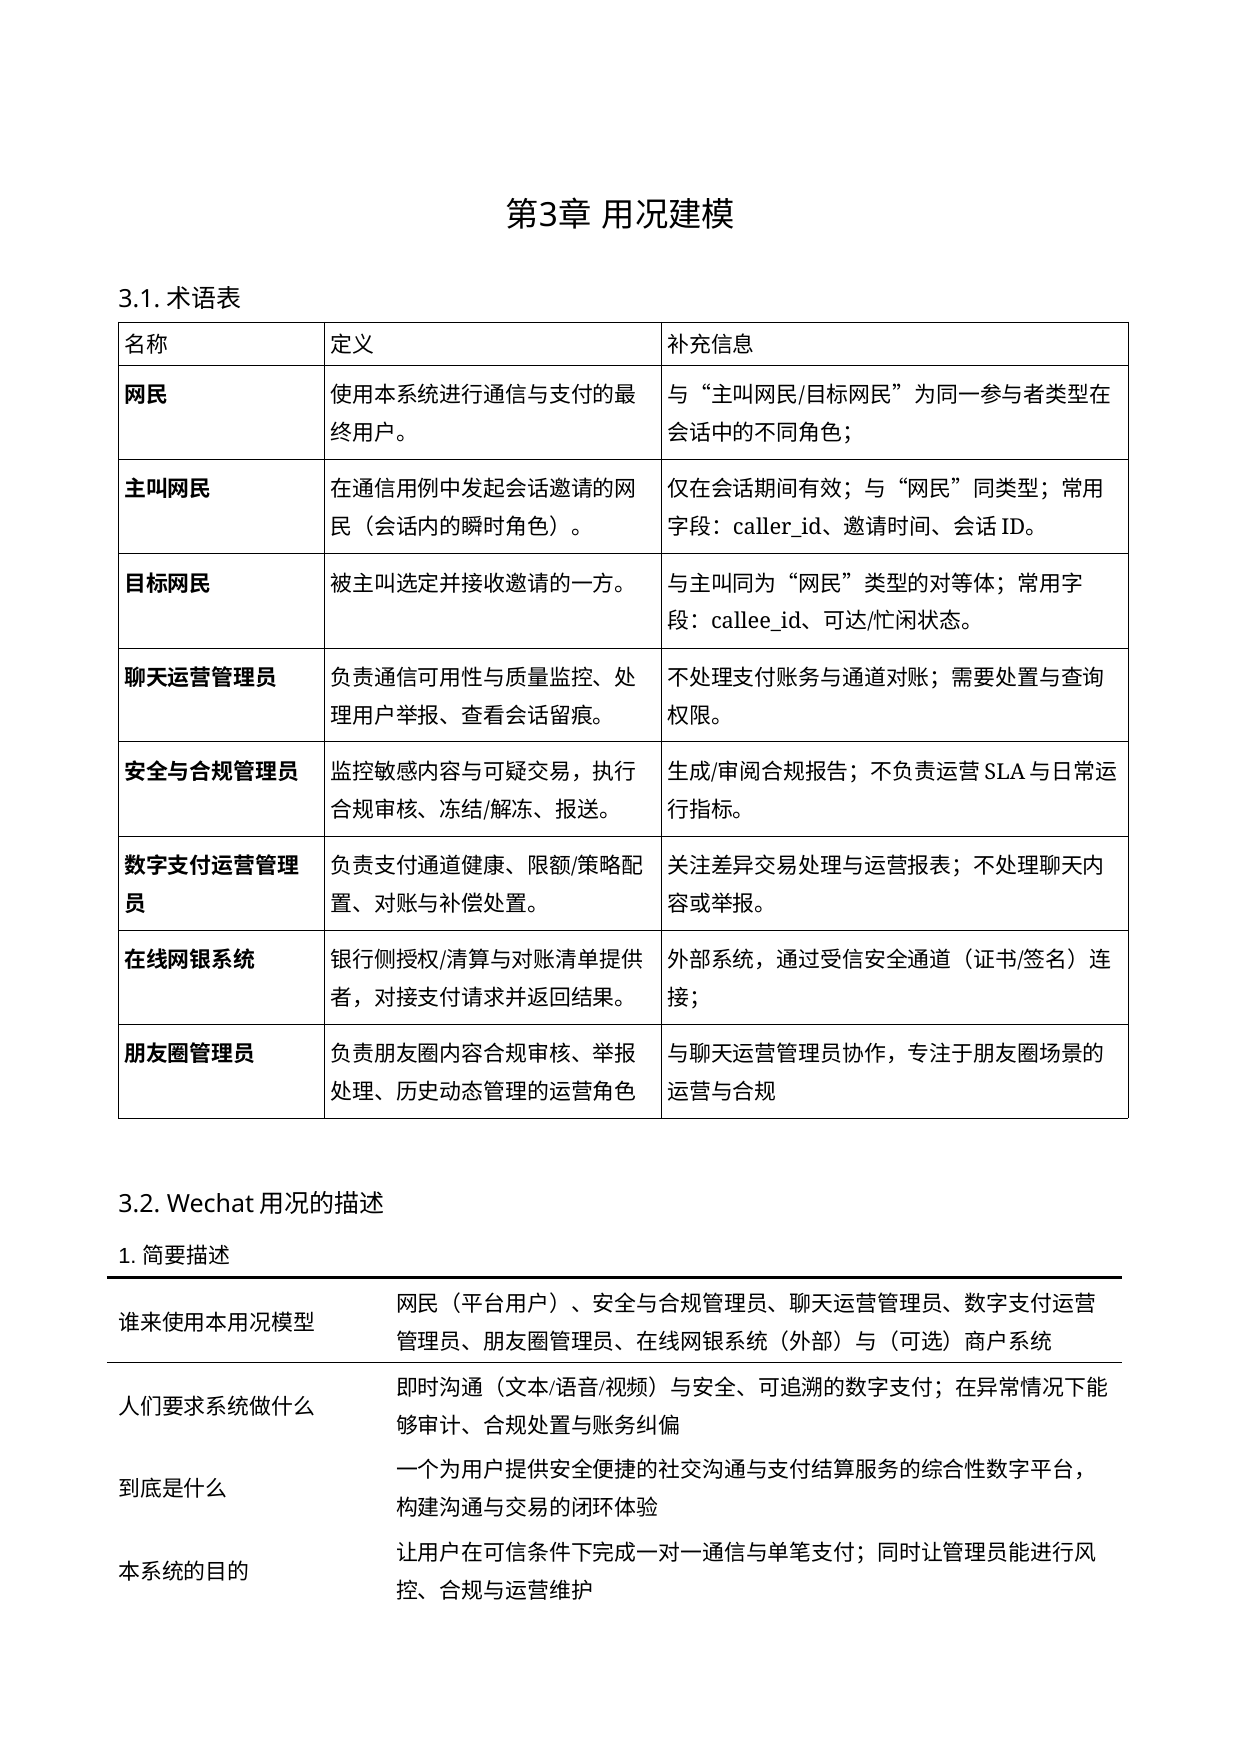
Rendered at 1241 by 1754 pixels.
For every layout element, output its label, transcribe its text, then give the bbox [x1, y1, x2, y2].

table_cell 网民 [119, 366, 324, 459]
table_cell 目标网民 [119, 554, 324, 647]
table_cell 即时沟通（文本/语音/视频）与安全、可追溯的数字支付；在异常情况下能够审计、合规处置与账务纠偏 [385, 1363, 1122, 1446]
table_cell 人们要求系统做什么 [107, 1363, 384, 1446]
table_cell 银行侧授权/清算与对账清单提供者，对接支付请求并返回结果。 [325, 931, 661, 1024]
table_cell 朋友圈管理员 [119, 1025, 324, 1118]
table_cell 负责支付通道健康、限额/策略配置、对账与补偿处置。 [325, 837, 661, 930]
table_cell 关注差异交易处理与运营报表；不处理聊天内容或举报。 [662, 837, 1128, 930]
table_cell 监控敏感内容与可疑交易，执行合规审核、冻结/解冻、报送。 [325, 742, 661, 836]
table_cell 让用户在可信条件下完成一对一通信与单笔支付；同时让管理员能进行风控、合规与运营维护 [385, 1528, 1122, 1611]
table_cell 外部系统，通过受信安全通道（证书/签名）连接； [662, 931, 1128, 1024]
table_cell 被主叫选定并接收邀请的一方。 [325, 554, 661, 647]
table_cell 数字支付运营管理员 [119, 837, 324, 930]
table_cell 在通信用例中发起会话邀请的网民（会话内的瞬时角色）。 [325, 460, 661, 553]
subtitle 术语表 [118, 278, 1122, 314]
table_cell 负责朋友圈内容合规审核、举报处理、历史动态管理的运营角色 [325, 1025, 661, 1118]
table_cell 生成/审阅合规报告；不负责运营SLA与日常运行指标。 [662, 742, 1128, 836]
table_cell 使用本系统进行通信与支付的最终用户。 [325, 366, 661, 459]
subtitle 用况建模 [118, 188, 1122, 236]
subtitle 简要描述 [118, 1238, 1122, 1270]
table_header 补充信息 [662, 323, 1128, 365]
table_cell 在线网银系统 [119, 931, 324, 1024]
table_cell 安全与合规管理员 [119, 742, 324, 836]
table_cell 不处理支付账务与通道对账；需要处置与查询权限。 [662, 649, 1128, 741]
subtitle Wechat用况的描述 [118, 1183, 1122, 1219]
table_cell 与聊天运营管理员协作，专注于朋友圈场景的运营与合规 [662, 1025, 1128, 1118]
table_cell 到底是什么 [107, 1446, 384, 1528]
table_header 网民（平台用户）、安全与合规管理员、聊天运营管理员、数字支付运营管理员、朋友圈管理员、在线网银系统（外部）与（可选）商户系统 [385, 1279, 1122, 1362]
table_header 名称 [119, 323, 324, 365]
table_cell 本系统的目的 [107, 1528, 384, 1611]
table_cell 一个为用户提供安全便捷的社交沟通与支付结算服务的综合性数字平台，构建沟通与交易的闭环体验 [385, 1446, 1122, 1528]
table_cell 主叫网民 [119, 460, 324, 553]
table_cell 与“主叫网民/目标网民”为同一参与者类型在会话中的不同角色； [662, 366, 1128, 459]
table_cell 负责通信可用性与质量监控、处理用户举报、查看会话留痕。 [325, 649, 661, 741]
table_cell 仅在会话期间有效；与“网民”同类型；常用字段：caller_id、邀请时间、会话ID。 [662, 460, 1128, 553]
table_header 谁来使用本用况模型 [107, 1279, 384, 1362]
table_cell 聊天运营管理员 [119, 649, 324, 741]
table_cell 与主叫同为“网民”类型的对等体；常用字段：callee_id、可达/忙闲状态。 [662, 554, 1128, 647]
table_header 定义 [325, 323, 661, 365]
